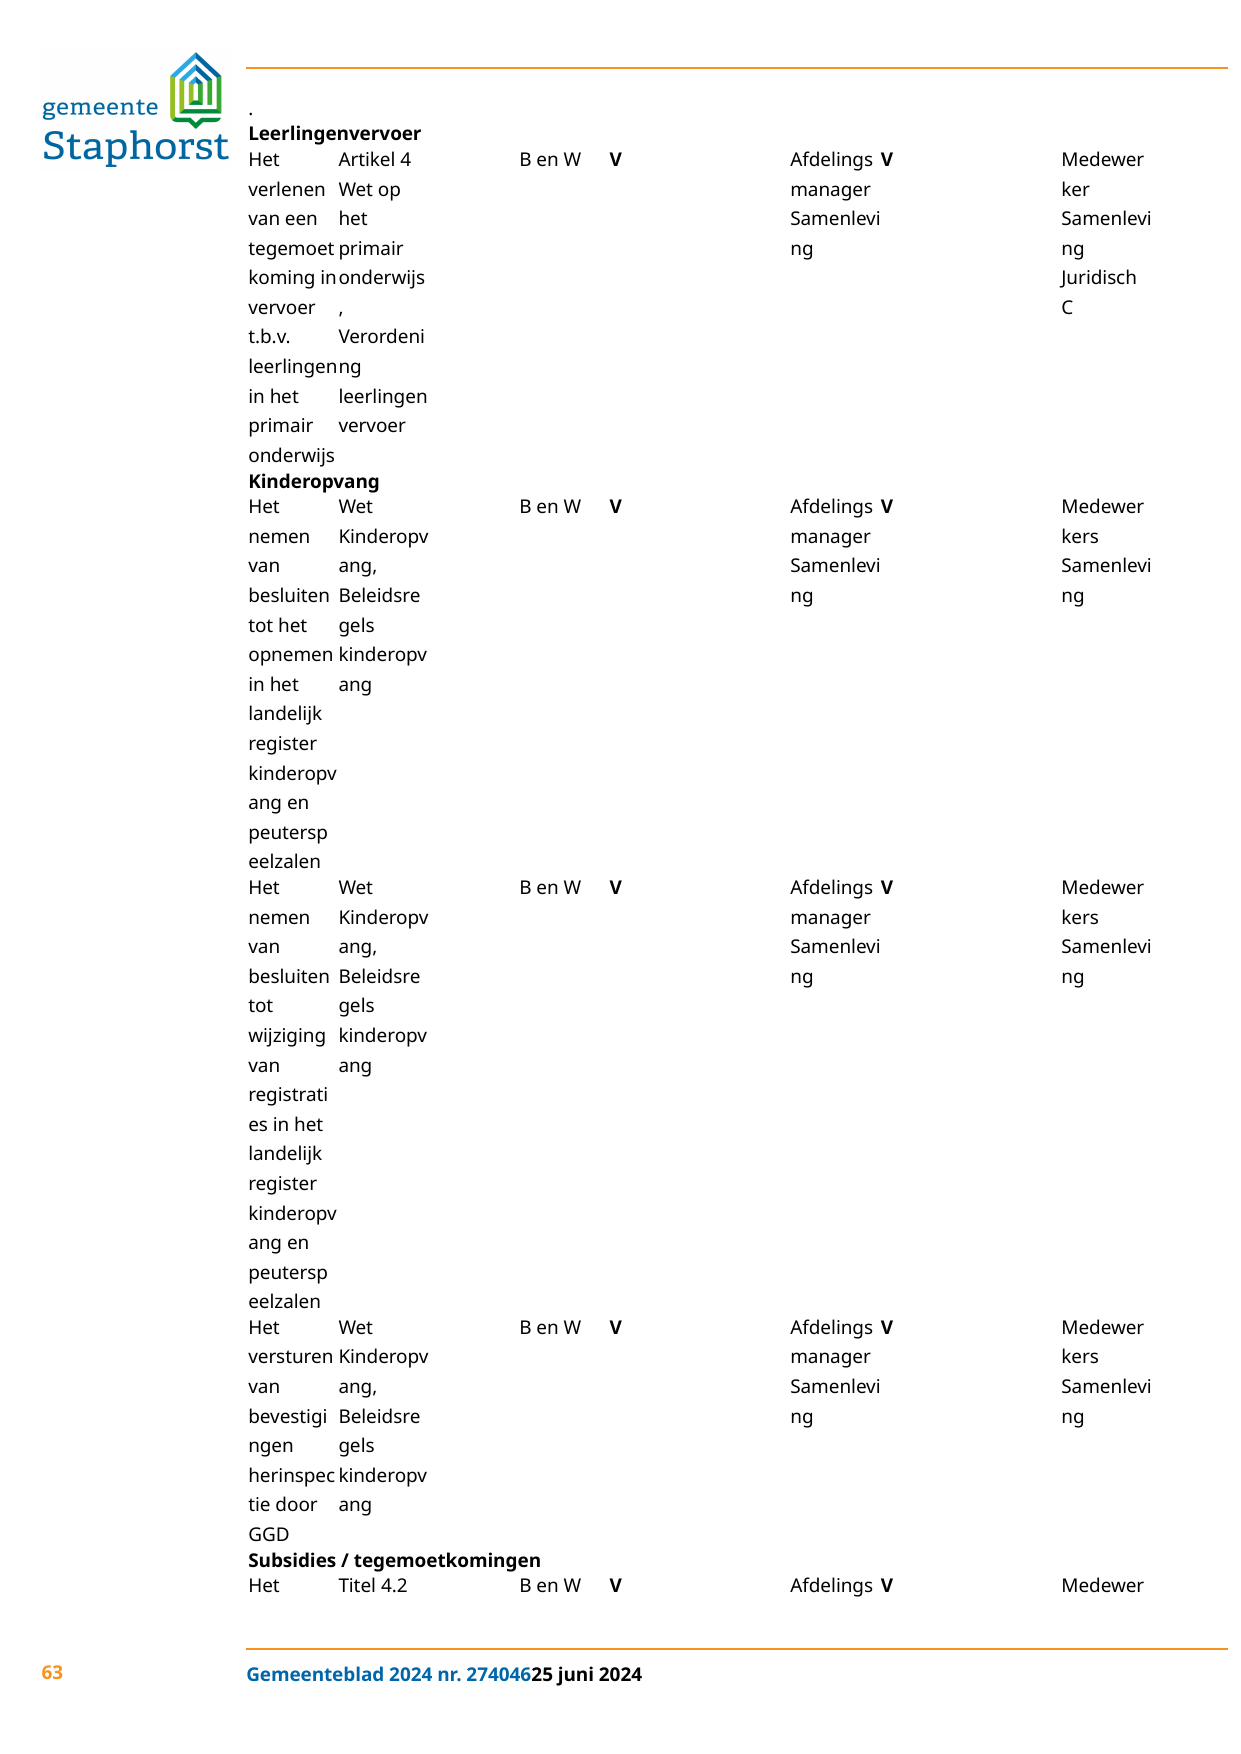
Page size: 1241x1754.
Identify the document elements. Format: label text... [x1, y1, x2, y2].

table_cell Medewer [1061, 1573, 1152, 1598]
table_cell [429, 146, 519, 468]
table_cell V [881, 874, 971, 1314]
table_cell V [609, 146, 700, 468]
table_cell Afdelingsmanager Samenleving [790, 1314, 881, 1547]
table_cell [1061, 95, 1152, 121]
table_cell V [881, 146, 971, 468]
table_cell [429, 1314, 519, 1547]
table_cell Wet Kinderopvang, Beleidsregels kinderopvang [338, 494, 429, 874]
table_cell [429, 874, 519, 1314]
table_cell Wet Kinderopvang, Beleidsregels kinderopvang [338, 874, 429, 1314]
picture [41, 47, 231, 172]
table_cell [429, 1573, 519, 1598]
table_cell V [609, 1314, 700, 1547]
table_cell [429, 95, 519, 121]
table_cell Leerlingenvervoer [248, 121, 1152, 146]
table_cell Het nemen van besluiten tot wijziging van registraties in het landelijk register kinderopvang en peuterspeelzalen [248, 874, 338, 1314]
table_cell [700, 95, 790, 121]
table_cell V [881, 1573, 971, 1598]
table_cell Kinderopvang [248, 468, 1152, 493]
table_cell Het versturen van bevestigingen herinspectie door GGD [248, 1314, 338, 1547]
table_cell V [609, 1573, 700, 1598]
table_cell . [248, 95, 338, 121]
table_cell [971, 1573, 1061, 1598]
table_cell Het verlenen van een tegemoetkoming in vervoer t.b.v. leerlingen in het primair onderwijs [248, 146, 338, 468]
table_cell Het nemen van besluiten tot het opnemen in het landelijk register kinderopvang en peuterspeelzalen [248, 494, 338, 874]
table_cell [700, 1573, 790, 1598]
table_cell B en W [519, 1314, 609, 1547]
table_cell Artikel 4 Wet op het primair onderwijs, Verordening leerlingenvervoer [338, 146, 429, 468]
table_cell [971, 95, 1061, 121]
table_cell B en W [519, 874, 609, 1314]
table_cell Medewerker Samenleving Juridisch C [1061, 146, 1152, 468]
table_cell Afdelingsmanager Samenleving [790, 146, 881, 468]
table_cell [429, 494, 519, 874]
table_cell [971, 494, 1061, 874]
table_cell [700, 1314, 790, 1547]
table_cell V [609, 494, 700, 874]
table_cell B en W [519, 146, 609, 468]
table_cell [609, 95, 700, 121]
table_cell [971, 874, 1061, 1314]
table_cell Titel 4.2 [338, 1573, 429, 1598]
table_cell [971, 1314, 1061, 1547]
table_cell [700, 874, 790, 1314]
table_cell [700, 146, 790, 468]
table_cell B en W [519, 494, 609, 874]
table_cell Afdelingsmanager Samenleving [790, 494, 881, 874]
table_cell V [881, 494, 971, 874]
table_cell Medewerkers Samenleving [1061, 494, 1152, 874]
table_cell V [609, 874, 700, 1314]
table_cell [338, 95, 429, 121]
table_cell Afdelingsmanager Samenleving [790, 874, 881, 1314]
table_cell [519, 95, 609, 121]
table_cell [700, 494, 790, 874]
table_cell [971, 146, 1061, 468]
table_cell V [881, 1314, 971, 1547]
table_cell Het [248, 1573, 338, 1598]
table_cell Afdelings [790, 1573, 881, 1598]
table_cell [881, 95, 971, 121]
table_cell [790, 95, 881, 121]
table_cell Wet Kinderopvang, Beleidsregels kinderopvang [338, 1314, 429, 1547]
table_cell Medewerkers Samenleving [1061, 874, 1152, 1314]
table_cell Subsidies / tegemoetkomingen [248, 1547, 1152, 1573]
table_cell Medewerkers Samenleving [1061, 1314, 1152, 1547]
table_cell B en W [519, 1573, 609, 1598]
